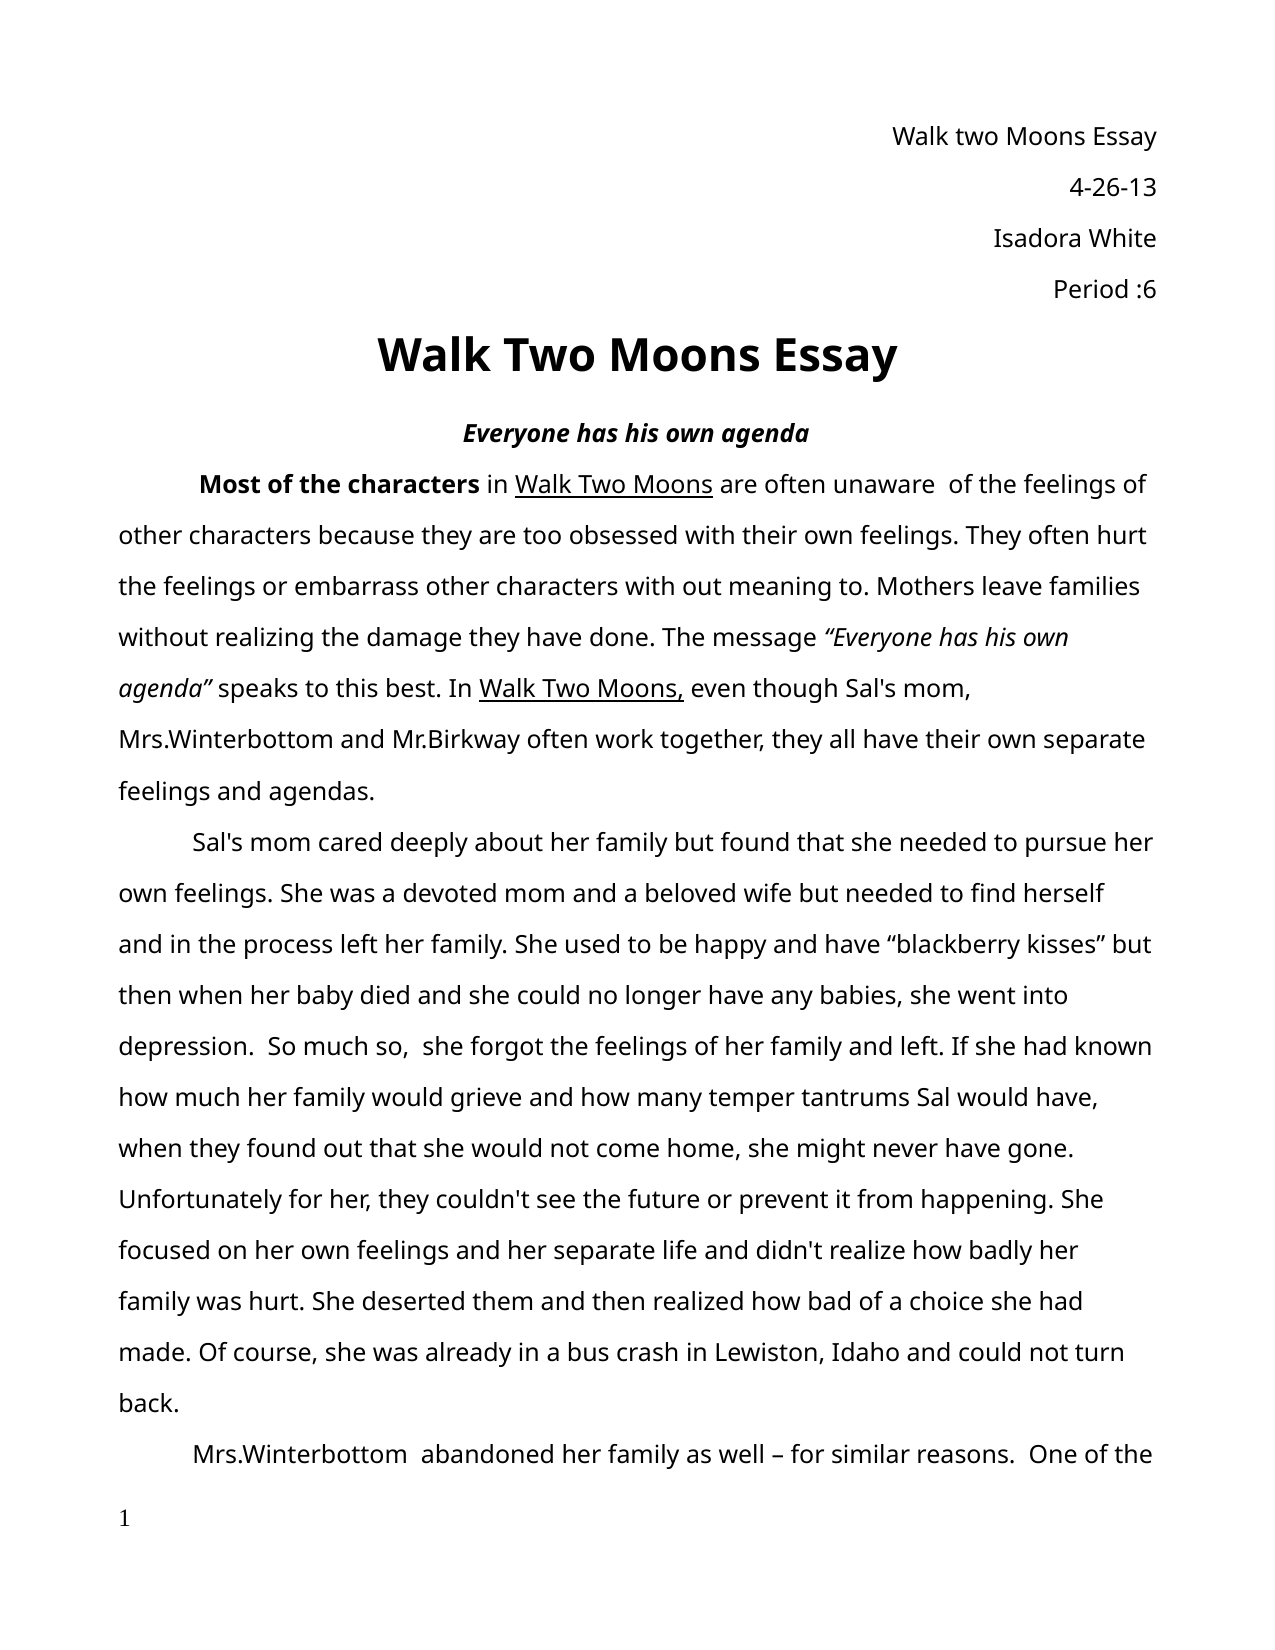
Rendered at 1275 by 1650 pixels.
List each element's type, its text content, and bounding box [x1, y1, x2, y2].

text Mrs.Winterbottom abandoned her family as well – for similar reasons. One of the [118, 1437, 1157, 1471]
text Period :6 [118, 271, 1157, 305]
text Most of the characters in Walk Two Moons are often unaware of the feelings of other characters because they are too obsessed with their own feelings. They often hurt the feelings or embarrass other characters with out meaning to. Mothers leave families without realizing the damage they have done. The message “Everyone has his own agenda” speaks to this best. In Walk Two Moons, even though Sal's mom, Mrs.Winterbottom and Mr.Birkway often work together, they all have their own separate feelings and agendas. [118, 467, 1157, 807]
text 4-26-13 [118, 169, 1157, 203]
text Sal's mom cared deeply about her family but found that she needed to pursue her own feelings. She was a devoted mom and a beloved wife but needed to find herself and in the process left her family. She used to be happy and have “blackberry kisses” but then when her baby died and she could no longer have any babies, she went into depression. So much so, she forgot the feelings of her family and left. If she had known how much her family would grieve and how many temper tantrums Sal would have, when they found out that she would not come home, she might never have gone. Unfortunately for her, they couldn't see the future or prevent it from happening. She focused on her own feelings and her separate life and didn't realize how badly her family was hurt. She deserted them and then realized how bad of a choice she had made. Of course, she was already in a bus crash in Lewiston, Idaho and could not turn back. [118, 824, 1157, 1420]
text Walk two Moons Essay [118, 118, 1157, 152]
text Isadora White [118, 220, 1157, 254]
text Walk Two Moons Essay [118, 322, 1157, 385]
text Everyone has his own agenda [118, 416, 1157, 450]
